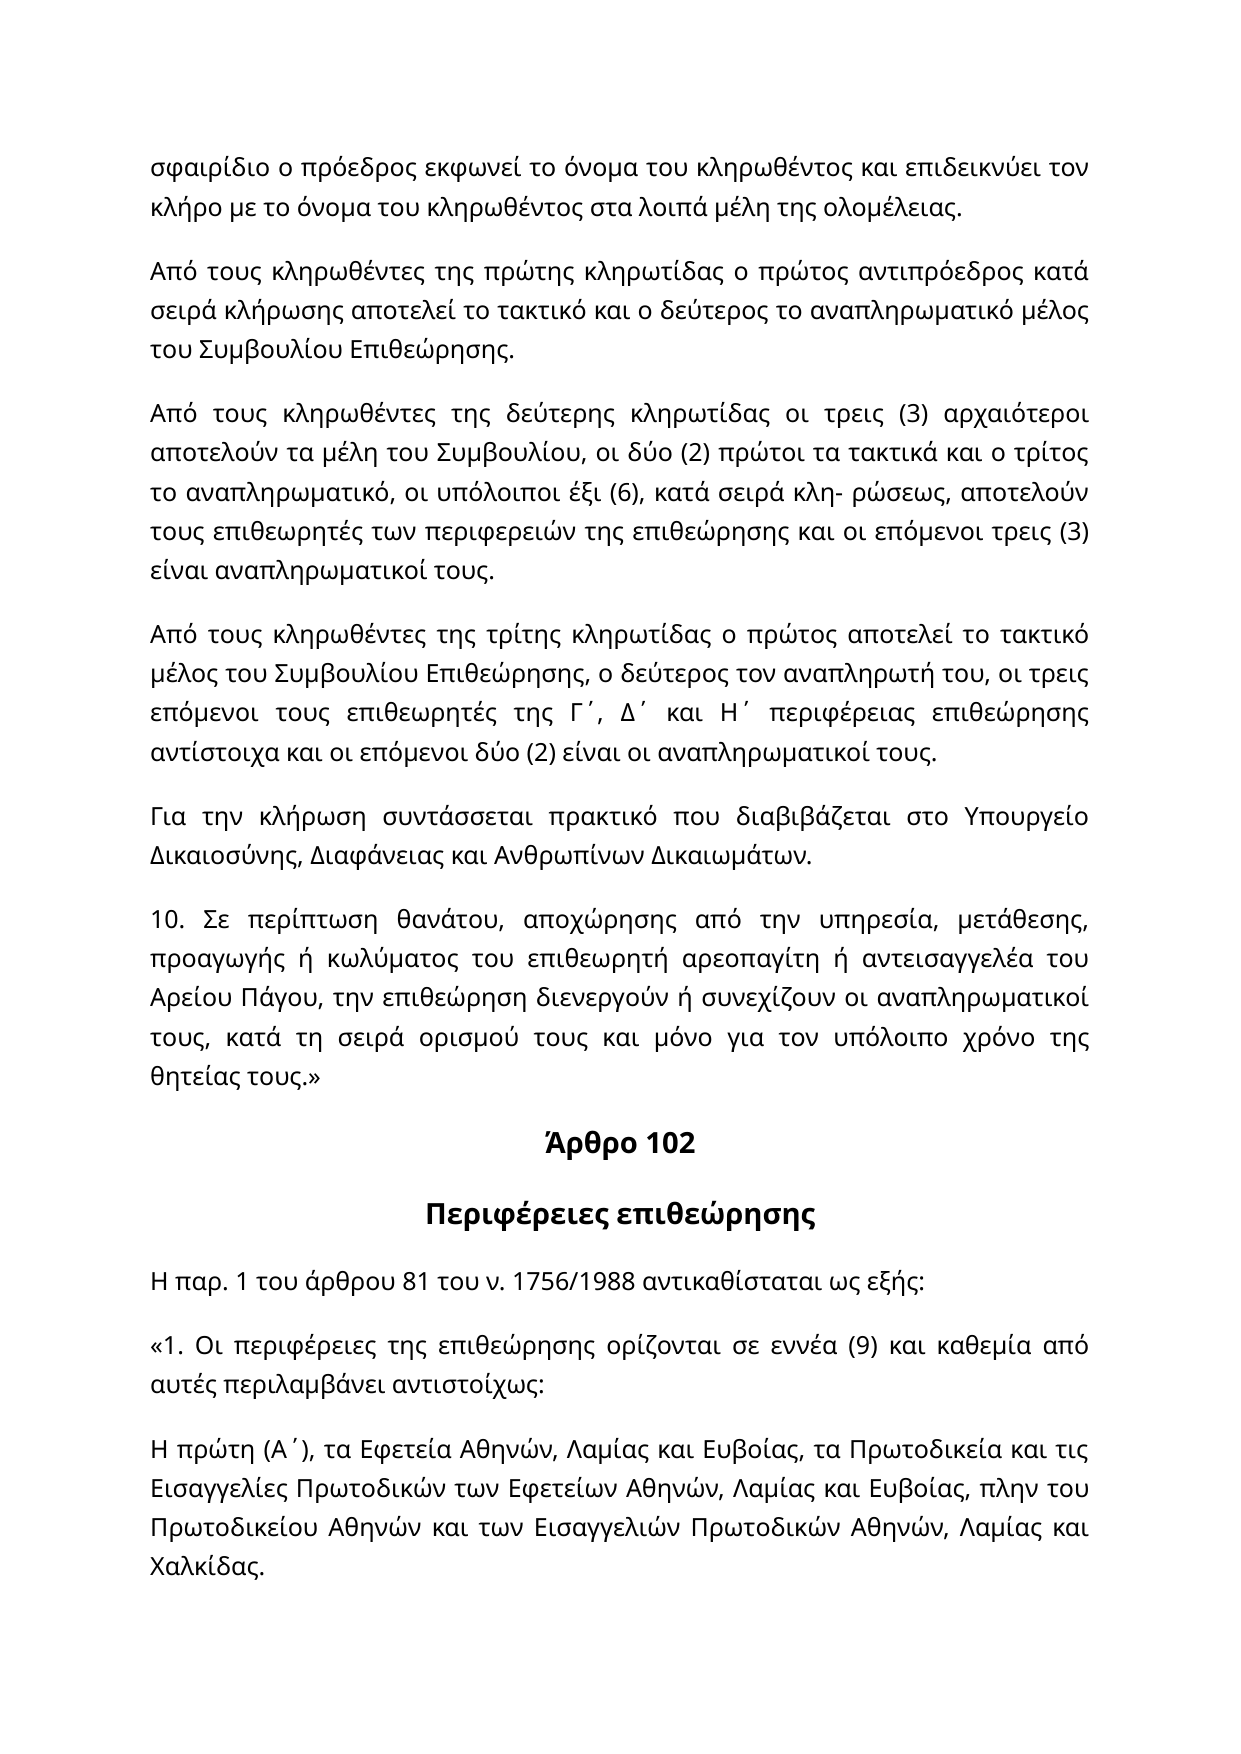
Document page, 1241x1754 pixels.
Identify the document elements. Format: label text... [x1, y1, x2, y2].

text Από τους κληρωθέντες της δεύτερης κληρωτίδας οι τρεις (3) αρχαιότεροι αποτελούν τα μέλη του Συμβουλίου, οι δύο (2) πρώτοι τα τακτικά και ο τρίτος το αναπληρωματικό, οι υπόλοιποι έξι (6), κατά σειρά κλη- ρώσεως, αποτελούν τους επιθεωρητές των περιφερειών της επιθεώρησης και οι επόμενοι τρεις (3) είναι αναπληρωματικοί τους. [150, 396, 1090, 587]
text σφαιρίδιο ο πρόεδρος εκφωνεί το όνομα του κληρωθέντος και επιδεικνύει τον κλήρο με το όνομα του κληρωθέντος στα λοιπά μέλη της ολομέλειας. [150, 150, 1090, 223]
subtitle Άρθρο 102 [150, 1122, 1090, 1162]
text Για την κλήρωση συντάσσεται πρακτικό που διαβιβάζεται στο Υπουργείο Δικαιοσύνης, Διαφάνειας και Ανθρωπίνων Δικαιωμάτων. [150, 798, 1090, 872]
text Η παρ. 1 του άρθρου 81 του ν. 1756/1988 αντικαθίσταται ως εξής: [150, 1264, 1090, 1298]
text Η πρώτη (Α΄), τα Εφετεία Αθηνών, Λαμίας και Ευβοίας, τα Πρωτοδικεία και τις Εισαγγελίες Πρωτοδικών των Εφετείων Αθηνών, Λαμίας και Ευβοίας, πλην του Πρωτοδικείου Αθηνών και των Εισαγγελιών Πρωτοδικών Αθηνών, Λαμίας και Χαλκίδας. [150, 1431, 1090, 1583]
text «1. Οι περιφέρειες της επιθεώρησης ορίζονται σε εννέα (9) και καθεμία από αυτές περιλαμβάνει αντιστοίχως: [150, 1328, 1090, 1401]
text 10. Σε περίπτωση θανάτου, αποχώρησης από την υπηρεσία, μετάθεσης, προαγωγής ή κωλύματος του επιθεωρητή αρεοπαγίτη ή αντεισαγγελέα του Αρείου Πάγου, την επιθεώρηση διενεργούν ή συνεχίζουν οι αναπληρωματικοί τους, κατά τη σειρά ορισμού τους και μόνο για τον υπόλοιπο χρόνο της θητείας τους.» [150, 902, 1090, 1092]
text Από τους κληρωθέντες της πρώτης κληρωτίδας ο πρώτος αντιπρόεδρος κατά σειρά κλήρωσης αποτελεί το τακτικό και ο δεύτερος το αναπληρωματικό μέλος του Συμβουλίου Επιθεώρησης. [150, 253, 1090, 366]
text Από τους κληρωθέντες της τρίτης κληρωτίδας ο πρώτος αποτελεί το τακτικό μέλος του Συμβουλίου Επιθεώρησης, ο δεύτερος τον αναπληρωτή του, οι τρεις επόμενοι τους επιθεωρητές της Γ΄, Δ΄ και Η΄ περιφέρειας επιθεώρησης αντίστοιχα και οι επόμενοι δύο (2) είναι οι αναπληρωματικοί τους. [150, 617, 1090, 768]
subtitle Περιφέρειες επιθεώρησης [150, 1193, 1090, 1233]
